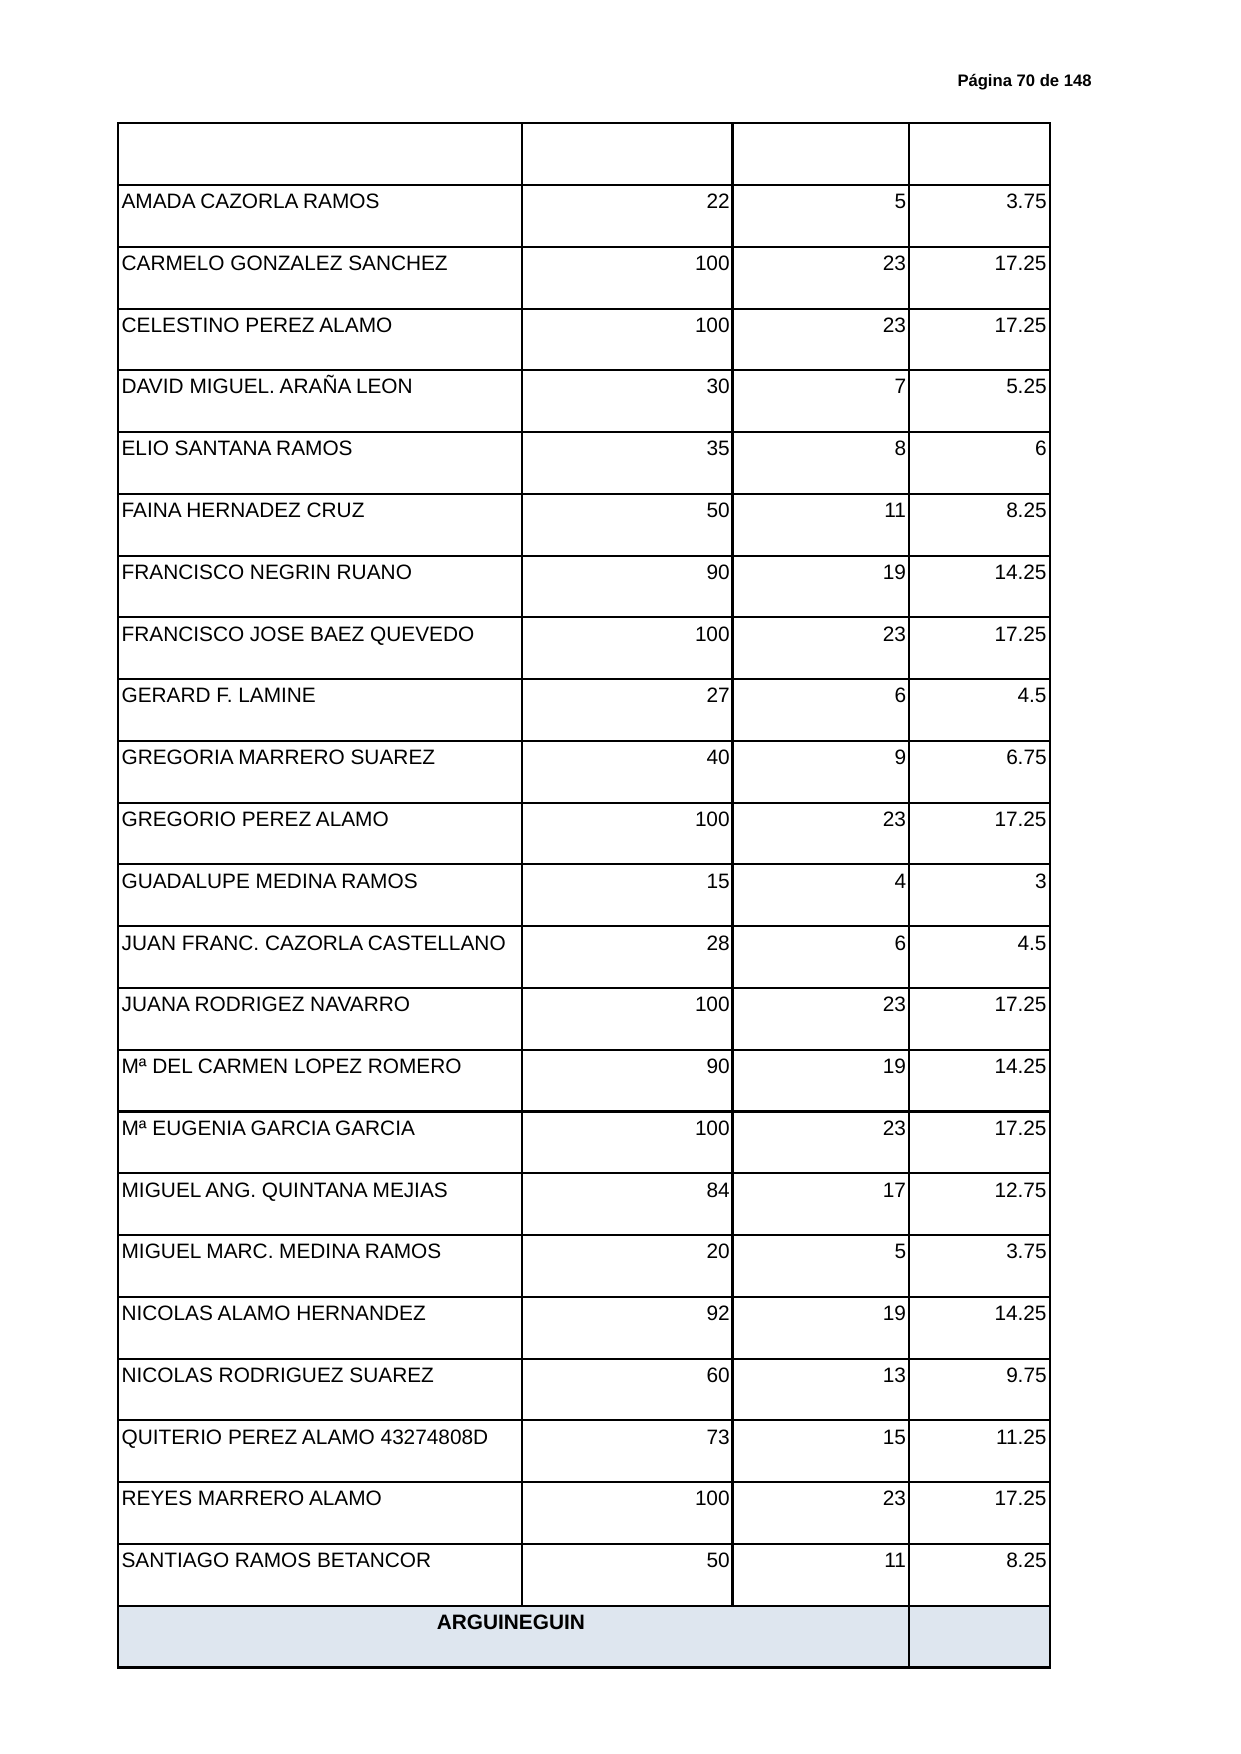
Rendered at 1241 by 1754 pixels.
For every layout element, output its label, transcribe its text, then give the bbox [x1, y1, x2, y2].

table_cell REYES MARRERO ALAMO [119, 1483, 521, 1543]
table_cell 6 [910, 433, 1049, 493]
table_cell 4 [734, 865, 908, 925]
table_cell 12,75 [910, 1174, 1049, 1234]
table_cell 3 [910, 865, 1049, 925]
table_cell ELIO SANTANA RAMOS [119, 433, 521, 493]
table_cell 60 [523, 1360, 731, 1419]
table_cell GREGORIO PEREZ ALAMO [119, 804, 521, 863]
table_cell 100 [523, 989, 731, 1049]
table_cell 23 [734, 804, 908, 863]
table_cell ARGUINEGUIN [119, 1607, 908, 1666]
table_cell 9 [734, 742, 908, 802]
table_cell 100 [523, 310, 731, 369]
table_cell 50 [523, 495, 731, 554]
table_cell FRANCISCO JOSE BAEZ QUEVEDO [119, 618, 521, 678]
table_cell GUADALUPE MEDINA RAMOS [119, 865, 521, 925]
table_cell 23 [734, 1113, 908, 1172]
table_cell 17,25 [910, 989, 1049, 1049]
table_cell GREGORIA MARRERO SUAREZ [119, 742, 521, 802]
table_cell 100 [523, 1483, 731, 1543]
table_cell 92 [523, 1298, 731, 1357]
table_cell 35 [523, 433, 731, 493]
table_cell NICOLAS RODRIGUEZ SUAREZ [119, 1360, 521, 1419]
table_cell AMADA CAZORLA RAMOS [119, 186, 521, 246]
table_cell 15 [523, 865, 731, 925]
table_cell 23 [734, 310, 908, 369]
table_cell NICOLAS ALAMO HERNANDEZ [119, 1298, 521, 1357]
table_cell 14,25 [910, 1051, 1049, 1110]
table_cell FAINA HERNADEZ CRUZ [119, 495, 521, 554]
table_cell 3,75 [910, 1236, 1049, 1296]
table_cell 5 [734, 1236, 908, 1296]
table_cell 7,5 [910, 124, 1049, 184]
table_cell 23 [734, 618, 908, 678]
table_cell [910, 1607, 1049, 1666]
table_cell CARMELO GONZALEZ SANCHEZ [119, 248, 521, 307]
table_cell QUITERIO PEREZ ALAMO 43274808D [119, 1421, 521, 1481]
table_cell 23 [734, 989, 908, 1049]
table_cell 7 [734, 371, 908, 431]
table_cell 17 [734, 1174, 908, 1234]
table_cell 11 [734, 1545, 908, 1604]
table_cell 9,75 [910, 1360, 1049, 1419]
table_cell 14,25 [910, 1298, 1049, 1357]
table_cell [734, 124, 908, 184]
table_cell 8 [734, 433, 908, 493]
table_cell 17,25 [910, 310, 1049, 369]
table_cell 28 [523, 927, 731, 987]
table_cell 27 [523, 680, 731, 740]
table_cell 17,25 [910, 248, 1049, 307]
table_cell 11 [734, 495, 908, 554]
table_cell 23 [734, 1483, 908, 1543]
table_cell 40 [523, 742, 731, 802]
table_cell JUANA RODRIGEZ NAVARRO [119, 989, 521, 1049]
table_cell 100 [523, 618, 731, 678]
table_cell 50 [523, 1545, 731, 1604]
table_cell 19 [734, 1051, 908, 1110]
table_cell 100 [523, 804, 731, 863]
table_cell GERARD F. LAMINE [119, 680, 521, 740]
table_cell 73 [523, 1421, 731, 1481]
table_cell FRANCISCO NEGRIN RUANO [119, 557, 521, 616]
table_cell MIGUEL MARC. MEDINA RAMOS [119, 1236, 521, 1296]
table_cell 17,25 [910, 1483, 1049, 1543]
table_cell 6,75 [910, 742, 1049, 802]
table_cell 17,25 [910, 804, 1049, 863]
table_cell 30 [523, 371, 731, 431]
table_cell 20 [523, 1236, 731, 1296]
table_cell 84 [523, 1174, 731, 1234]
table_cell DAVID MIGUEL. ARAÑA LEON [119, 371, 521, 431]
table_cell 17,25 [910, 618, 1049, 678]
table_cell 3,75 [910, 186, 1049, 246]
table_cell 17,25 [910, 1113, 1049, 1172]
table_cell 19 [734, 557, 908, 616]
table_cell 8,25 [910, 1545, 1049, 1604]
table_cell CELESTINO PEREZ ALAMO [119, 310, 521, 369]
table_cell JUAN FRANC. CAZORLA CASTELLANO [119, 927, 521, 987]
table_cell [523, 124, 731, 184]
table_cell 100 [523, 248, 731, 307]
table_cell 14,25 [910, 557, 1049, 616]
table_cell 13 [734, 1360, 908, 1419]
table_cell 6 [734, 680, 908, 740]
table_cell 11,25 [910, 1421, 1049, 1481]
table_cell Mª DEL CARMEN LOPEZ ROMERO [119, 1051, 521, 1110]
table_cell 5 [734, 186, 908, 246]
table_cell 22 [523, 186, 731, 246]
table_cell 4,5 [910, 927, 1049, 987]
table_cell MIGUEL ANG. QUINTANA MEJIAS [119, 1174, 521, 1234]
table_cell 8,25 [910, 495, 1049, 554]
table_cell 90 [523, 1051, 731, 1110]
table_cell Mª EUGENIA GARCIA GARCIA [119, 1113, 521, 1172]
table_cell 4,5 [910, 680, 1049, 740]
table_cell [119, 124, 521, 184]
table_cell SANTIAGO RAMOS BETANCOR [119, 1545, 521, 1604]
table_cell 5,25 [910, 371, 1049, 431]
table_cell 90 [523, 557, 731, 616]
table_cell 6 [734, 927, 908, 987]
table_cell 19 [734, 1298, 908, 1357]
table_cell 100 [523, 1113, 731, 1172]
table_cell 23 [734, 248, 908, 307]
table_cell 15 [734, 1421, 908, 1481]
